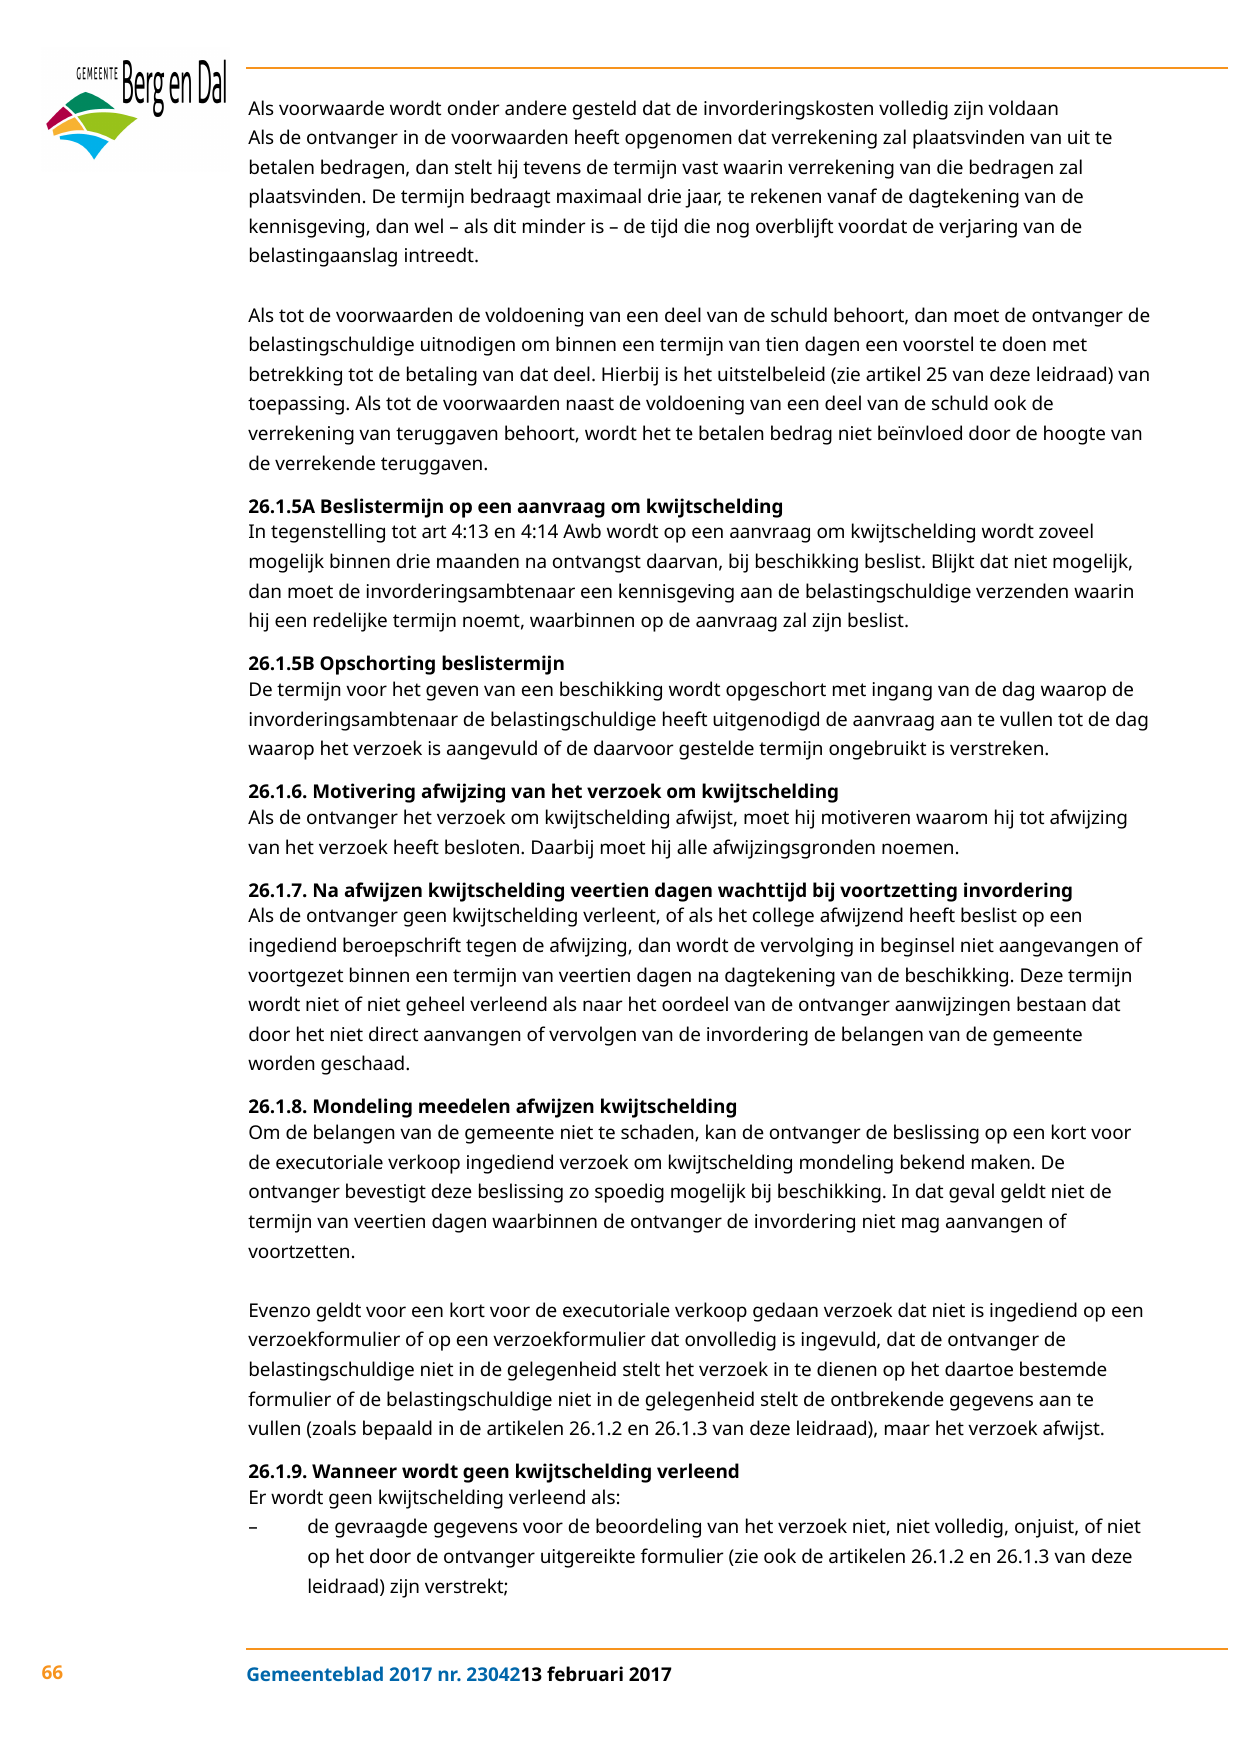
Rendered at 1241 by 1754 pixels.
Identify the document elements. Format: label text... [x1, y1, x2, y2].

text Als de ontvanger het verzoek om kwijtschelding afwijst, moet hij motiveren waarom hij tot afwijzing van het verzoek heeft besloten. Daarbij moet hij alle afwijzingsgronden noemen. [248, 804, 1152, 859]
text De termijn voor het geven van een beschikking wordt opgeschort met ingang van de dag waarop de invorderingsambtenaar de belastingschuldige heeft uitgenodigd de aanvraag aan te vullen tot de dag waarop het verzoek is aangevuld of de daarvoor gestelde termijn ongebruikt is verstreken. [248, 676, 1152, 761]
text Als de ontvanger geen kwijtschelding verleent, of als het college afwijzend heeft beslist op een ingediend beroepschrift tegen de afwijzing, dan wordt de vervolging in beginsel niet aangevangen of voortgezet binnen een termijn van veertien dagen na dagtekening van de beschikking. Deze termijn wordt niet of niet geheel verleend als naar het oordeel van de ontvanger aanwijzingen bestaan dat door het niet direct aanvangen of vervolgen van de invordering de belangen van de gemeente worden geschaad. [248, 903, 1152, 1076]
text 26.1.6. Motivering afwijzing van het verzoek om kwijtschelding [248, 778, 1152, 804]
text Als de ontvanger in de voorwaarden heeft opgenomen dat verrekening zal plaatsvinden van uit te betalen bedragen, dan stelt hij tevens de termijn vast waarin verrekening van die bedragen zal plaatsvinden. De termijn bedraagt maximaal drie jaar, te rekenen vanaf de dagtekening van de kennisgeving, dan wel – als dit minder is – de tijd die nog overblijft voordat de verjaring van de belastingaanslag intreedt. [248, 124, 1152, 268]
text Er wordt geen kwijtschelding verleend als: [248, 1484, 1152, 1510]
text 26.1.5A Beslistermijn op een aanvraag om kwijtschelding [248, 493, 1152, 519]
text In tegenstelling tot art 4:13 en 4:14 Awb wordt op een aanvraag om kwijtschelding wordt zoveel mogelijk binnen drie maanden na ontvangst daarvan, bij beschikking beslist. Blijkt dat niet mogelijk, dan moet de invorderingsambtenaar een kennisgeving aan de belastingschuldige verzenden waarin hij een redelijke termijn noemt, waarbinnen op de aanvraag zal zijn beslist. [248, 519, 1152, 633]
text 26.1.7. Na afwijzen kwijtschelding veertien dagen wachttijd bij voortzetting invordering [248, 877, 1152, 903]
text Om de belangen van de gemeente niet te schaden, kan de ontvanger de beslissing op een kort voor de executoriale verkoop ingediend verzoek om kwijtschelding mondeling bekend maken. De ontvanger bevestigt deze beslissing zo spoedig mogelijk bij beschikking. In dat geval geldt niet de termijn van veertien dagen waarbinnen de ontvanger de invordering niet mag aanvangen of voortzetten. [248, 1119, 1152, 1263]
list de gevraagde gegevens voor de beoordeling van het verzoek niet, niet volledig, onjuist, of niet op het door de ontvanger uitgereikte formulier (zie ook de artikelen 26.1.2 en 26.1.3 van deze leidraad) zijn verstrekt; [248, 1514, 1152, 1599]
text Evenzo geldt voor een kort voor de executoriale verkoop gedaan verzoek dat niet is ingediend op een verzoekformulier of op een verzoekformulier dat onvolledig is ingevuld, dat de ontvanger de belastingschuldige niet in de gelegenheid stelt het verzoek in te dienen op het daartoe bestemde formulier of de belastingschuldige niet in de gelegenheid stelt de ontbrekende gegevens aan te vullen (zoals bepaald in de artikelen 26.1.2 en 26.1.3 van deze leidraad), maar het verzoek afwijst. [248, 1297, 1152, 1441]
text 26.1.9. Wanneer wordt geen kwijtschelding verleend [248, 1458, 1152, 1484]
text Als tot de voorwaarden de voldoening van een deel van de schuld behoort, dan moet de ontvanger de belastingschuldige uitnodigen om binnen een termijn van tien dagen een voorstel te doen met betrekking tot de betaling van dat deel. Hierbij is het uitstelbeleid (zie artikel 25 van deze leidraad) van toepassing. Als tot de voorwaarden naast de voldoening van een deel van de schuld ook de verrekening van teruggaven behoort, wordt het te betalen bedrag niet beïnvloed door de hoogte van de verrekende teruggaven. [248, 302, 1152, 476]
text Als voorwaarde wordt onder andere gesteld dat de invorderingskosten volledig zijn voldaan [248, 95, 1152, 121]
picture [41, 47, 231, 172]
text 26.1.8. Mondeling meedelen afwijzen kwijtschelding [248, 1094, 1152, 1119]
text 26.1.5B Opschorting beslistermijn [248, 651, 1152, 676]
